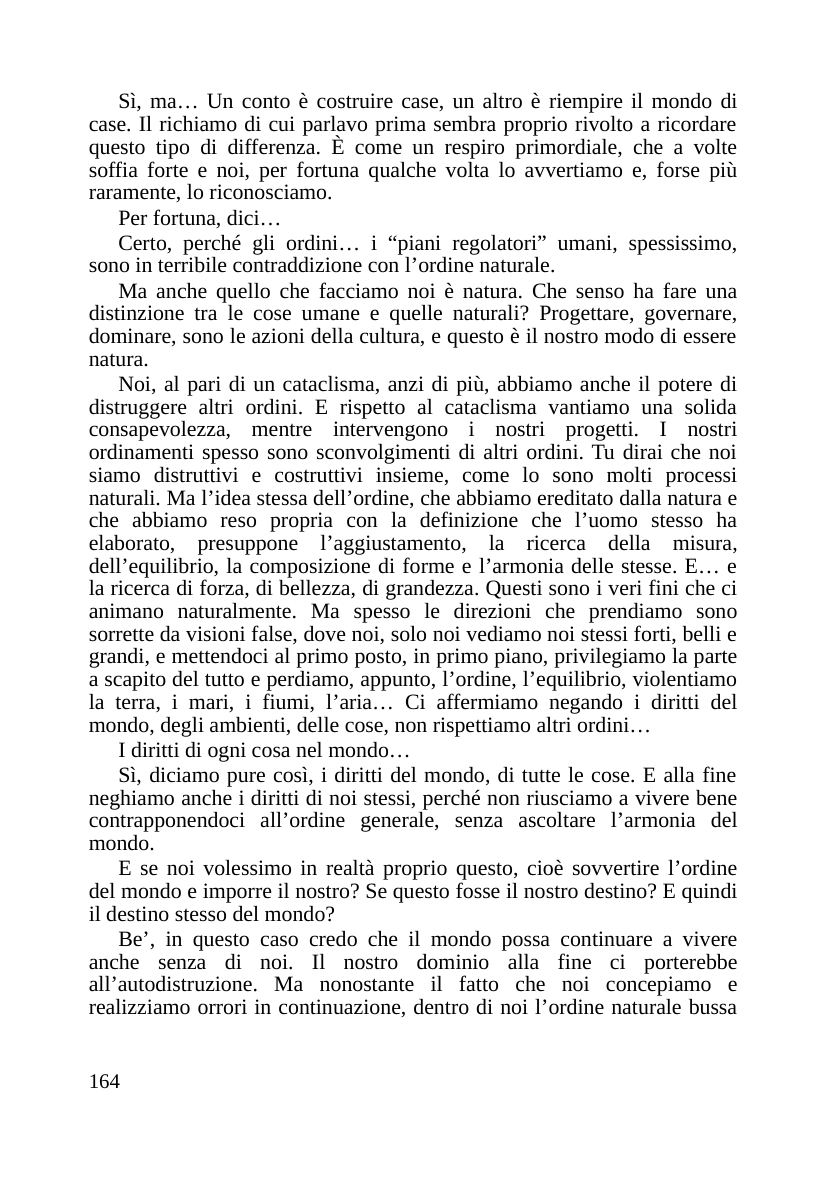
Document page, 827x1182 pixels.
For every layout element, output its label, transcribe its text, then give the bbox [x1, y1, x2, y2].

text Sì, diciamo pure così, i diritti del mondo, di tutte le cose. E alla fine neghiamo anche i diritti di noi stessi, perché non riusciamo a vivere bene contrapponendoci all’ordine generale, senza ascoltare l’armonia del mondo. [88, 762, 738, 855]
text Be’, in questo caso credo che il mondo possa continuare a vivere anche senza di noi. Il nostro dominio alla fine ci porterebbe all’autodistruzione. Ma nonostante il fatto che noi concepiamo e realizziamo orrori in continuazione, dentro di noi l’ordine naturale bussa [88, 926, 738, 1019]
text Certo, perché gli ordini… i “piani regolatori” umani, spessissimo, sono in terribile contraddizione con l’ordine naturale. [88, 230, 738, 278]
text Per fortuna, dici… [88, 204, 738, 230]
text E se noi volessimo in realtà proprio questo, cioè sovvertire l’ordine del mondo e imporre il nostro? Se questo fosse il nostro destino? E quindi il destino stesso del mondo? [88, 855, 738, 926]
text Noi, al pari di un cataclisma, anzi di più, abbiamo anche il potere di distruggere altri ordini. E rispetto al cataclisma vantiamo una solida consapevolezza, mentre intervengono i nostri progetti. I nostri ordinamenti spesso sono sconvolgimenti di altri ordini. Tu dirai che noi siamo distruttivi e costruttivi insieme, come lo sono molti processi naturali. Ma l’idea stessa dell’ordine, che abbiamo ereditato dalla natura e che abbiamo reso propria con la definizione che l’uomo stesso ha elaborato, presuppone l’aggiustamento, la ricerca della misura, dell’equilibrio, la composizione di forme e l’armonia delle stesse. E… e la ricerca di forza, di bellezza, di grandezza. Questi sono i veri fini che ci animano naturalmente. Ma spesso le direzioni che prendiamo sono sorrette da visioni false, dove noi, solo noi vediamo noi stessi forti, belli e grandi, e mettendoci al primo posto, in primo piano, privilegiamo la parte a scapito del tutto e perdiamo, appunto, l’ordine, l’equilibrio, violentiamo la terra, i mari, i fiumi, l’aria… Ci affermiamo negando i diritti del mondo, degli ambienti, delle cose, non rispettiamo altri ordini… [88, 371, 738, 737]
text I diritti di ogni cosa nel mondo… [88, 737, 738, 762]
text Ma anche quello che facciamo noi è natura. Che senso ha fare una distinzione tra le cose umane e quelle naturali? Progettare, governare, dominare, sono le azioni della cultura, e questo è il nostro modo di essere natura. [88, 278, 738, 371]
text Sì, ma… Un conto è costruire case, un altro è riempire il mondo di case. Il richiamo di cui parlavo prima sembra proprio rivolto a ricordare questo tipo di differenza. È come un respiro primordiale, che a volte soffia forte e noi, per fortuna qualche volta lo avvertiamo e, forse più raramente, lo riconosciamo. [88, 88, 738, 204]
